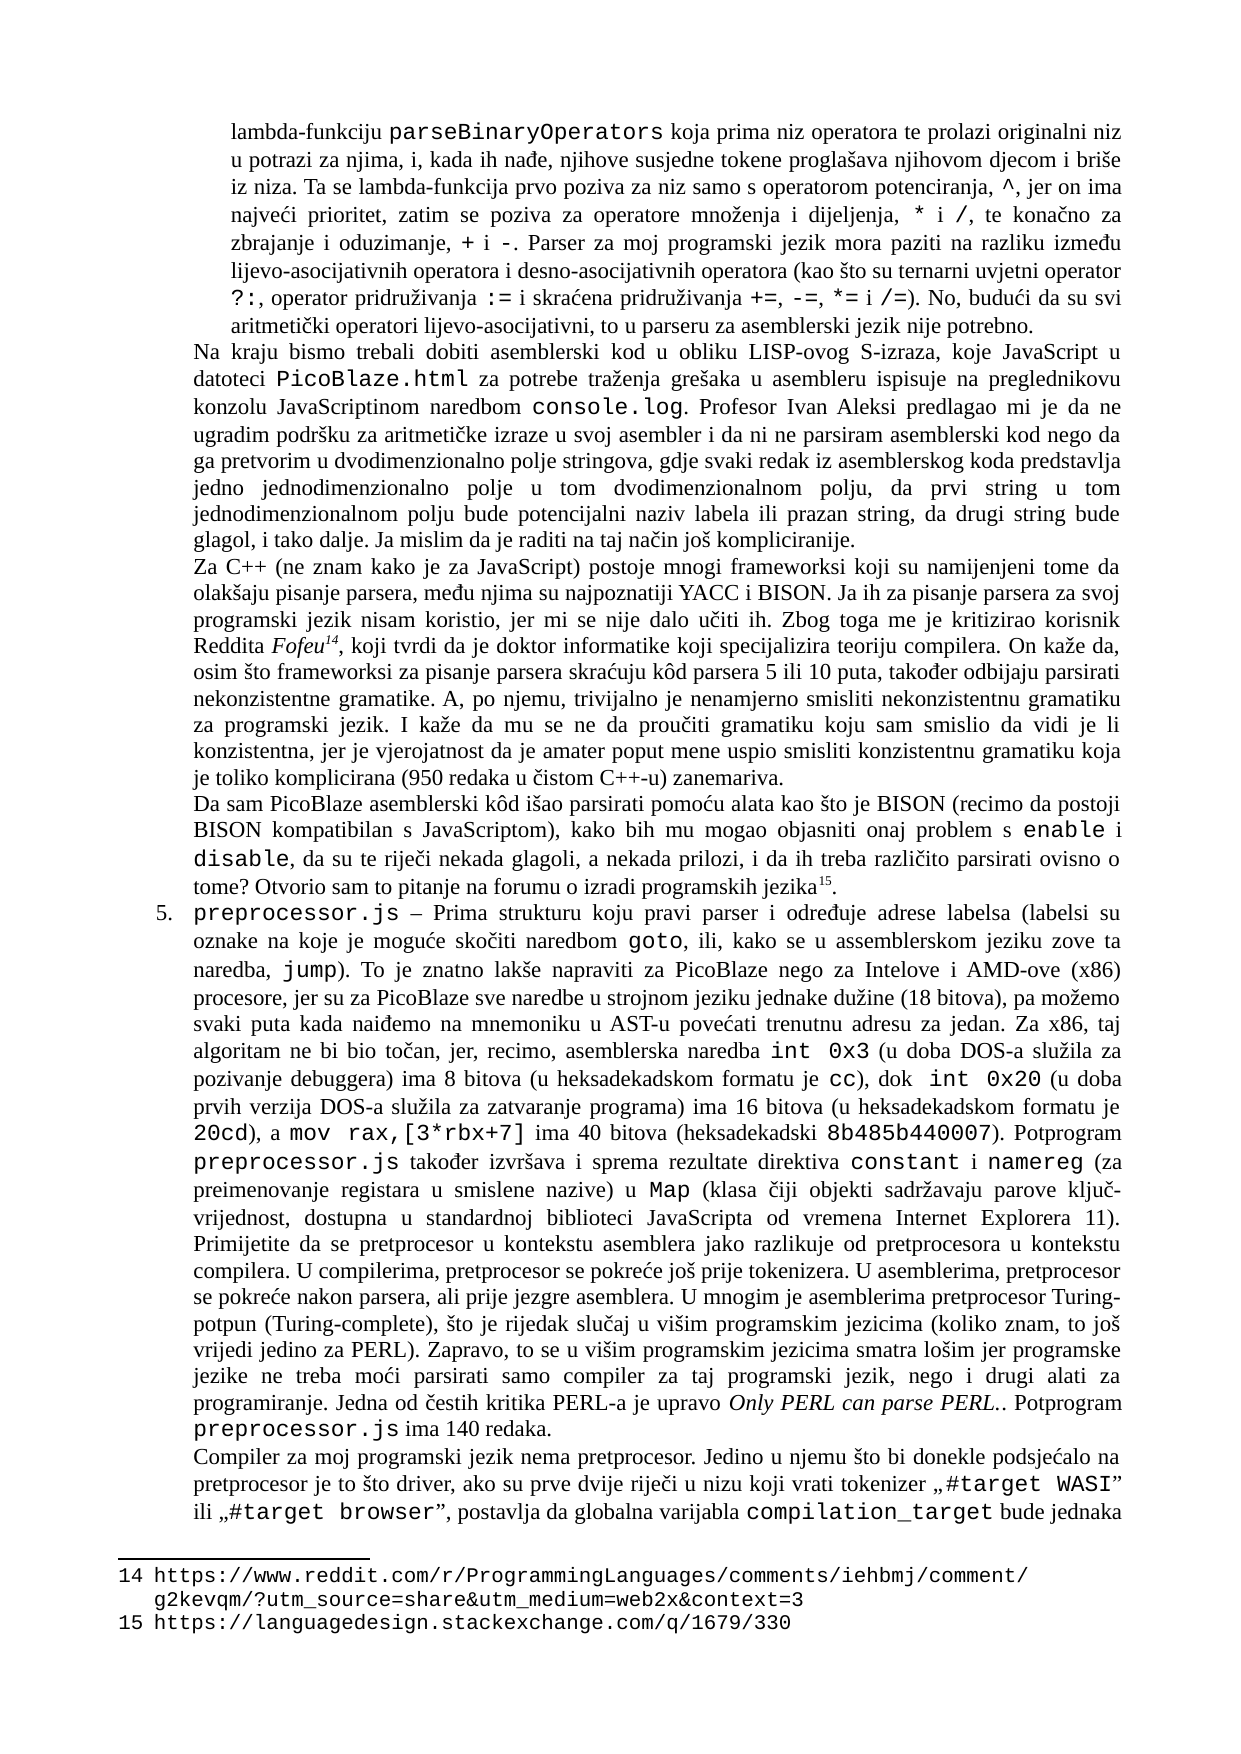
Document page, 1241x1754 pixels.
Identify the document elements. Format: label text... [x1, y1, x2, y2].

list lambda-funkciju parseBinaryOperators koja prima niz operatora te prolazi originalni niz u potrazi za njima, i, kada ih nađe, njihove susjedne tokene proglašava njihovom djecom i briše iz niza. Ta se lambda-funkcija prvo poziva za niz samo s operatorom potenciranja, ^, jer on ima najveći prioritet, zatim se poziva za operatore množenja i dijeljenja, * i /, te konačno za zbrajanje i oduzimanje, + i -. Parser za moj programski jezik mora paziti na razliku između lijevo-asocijativnih operatora i desno-asocijativnih operatora (kao što su ternarni uvjetni operator ?:, operator pridruživanja := i skraćena pridruživanja +=, -=, *= i /=). No, budući da su svi aritmetički operatori lijevo-asocijativni, to u parseru za asemblerski jezik nije potrebno. [193, 118, 1122, 338]
list Compiler za moj programski jezik nema pretprocesor. Jedino u njemu što bi donekle podsjećalo na pretprocesor je to što driver, ako su prve dvije riječi u nizu koji vrati tokenizer „#target WASI” ili „#target browser”, postavlja da globalna varijabla compilation_target bude jednaka [156, 1443, 1122, 1526]
text Za C++ (ne znam kako je za JavaScript) postoje mnogi frameworksi koji su namijenjeni tome da olakšaju pisanje parsera, među njima su najpoznatiji YACC i BISON. Ja ih za pisanje parsera za svoj programski jezik nisam koristio, jer mi se nije dalo učiti ih. Zbog toga me je kritizirao korisnik Reddita Fofeu, koji tvrdi da je doktor informatike koji specijalizira teoriju compilera. On kaže da, osim što frameworksi za pisanje parsera skraćuju kôd parsera 5 ili 10 puta, također odbijaju parsirati nekonzistentne gramatike. A, po njemu, trivijalno je nenamjerno smisliti nekonzistentnu gramatiku za programski jezik. I kaže da mu se ne da proučiti gramatiku koju sam smislio da vidi je li konzistentna, jer je vjerojatnost da je amater poput mene uspio smisliti konzistentnu gramatiku koja je toliko komplicirana (950 redaka u čistom C++-u) zanemariva. [193, 553, 1122, 790]
text https://languagedesign.stackexchange.com/q/1679/330 [118, 1612, 1122, 1636]
text Na kraju bismo trebali dobiti asemblerski kod u obliku LISP-ovog S-izraza, koje JavaScript u datoteci PicoBlaze.html za potrebe traženja grešaka u asembleru ispisuje na preglednikovu konzolu JavaScriptinom naredbom console.log. Profesor Ivan Aleksi predlagao mi je da ne ugradim podršku za aritmetičke izraze u svoj asembler i da ni ne parsiram asemblerski kod nego da ga pretvorim u dvodimenzionalno polje stringova, gdje svaki redak iz asemblerskog koda predstavlja jedno jednodimenzionalno polje u tom dvodimenzionalnom polju, da prvi string u tom jednodimenzionalnom polju bude potencijalni naziv labela ili prazan string, da drugi string bude glagol, i tako dalje. Ja mislim da je raditi na taj način još kompliciranije. [193, 338, 1122, 553]
text Da sam PicoBlaze asemblerski kôd išao parsirati pomoću alata kao što je BISON (recimo da postoji BISON kompatibilan s JavaScriptom), kako bih mu mogao objasniti onaj problem s enable i disable, da su te riječi nekada glagoli, a nekada prilozi, i da ih treba različito parsirati ovisno o tome? Otvorio sam to pitanje na forumu o izradi programskih jezika. [193, 790, 1122, 899]
list preprocessor.js – Prima strukturu koju pravi parser i određuje adrese labelsa (labelsi su oznake na koje je moguće skočiti naredbom goto, ili, kako se u assemblerskom jeziku zove ta naredba, jump). To je znatno lakše napraviti za PicoBlaze nego za Intelove i AMD-ove (x86) procesore, jer su za PicoBlaze sve naredbe u strojnom jeziku jednake dužine (18 bitova), pa možemo svaki puta kada naiđemo na mnemoniku u AST-u povećati trenutnu adresu za jedan. Za x86, taj algoritam ne bi bio točan, jer, recimo, asemblerska naredba int 0x3 (u doba DOS-a služila za pozivanje debuggera) ima 8 bitova (u heksadekadskom formatu je cc), dok int 0x20 (u doba prvih verzija DOS-a služila za zatvaranje programa) ima 16 bitova (u heksadekadskom formatu je 20cd), a mov rax,[3*rbx+7] ima 40 bitova (heksadekadski 8b485b440007). Potprogram preprocessor.js također izvršava i sprema rezultate direktiva constant i namereg (za preimenovanje registara u smislene nazive) u Map (klasa čiji objekti sadržavaju parove ključ-vrijednost, dostupna u standardnoj biblioteci JavaScripta od vremena Internet Explorera 11). Primijetite da se pretprocesor u kontekstu asemblera jako razlikuje od pretprocesora u kontekstu compilera. U compilerima, pretprocesor se pokreće još prije tokenizera. U asemblerima, pretprocesor se pokreće nakon parsera, ali prije jezgre asemblera. U mnogim je asemblerima pretprocesor Turing-potpun (Turing-complete), što je rijedak slučaj u višim programskim jezicima (koliko znam, to još vrijedi jedino za PERL). Zapravo, to se u višim programskim jezicima smatra lošim jer programske jezike ne treba moći parsirati samo compiler za taj programski jezik, nego i drugi alati za programiranje. Jedna od čestih kritika PERL-a je upravo Only PERL can parse PERL.. Potprogram preprocessor.js ima 140 redaka. [156, 899, 1122, 1443]
text https://www.reddit.com/r/ProgrammingLanguages/comments/iehbmj/comment/g2kevqm/?utm_source=share&utm_medium=web2x&context=3 [118, 1565, 1122, 1612]
